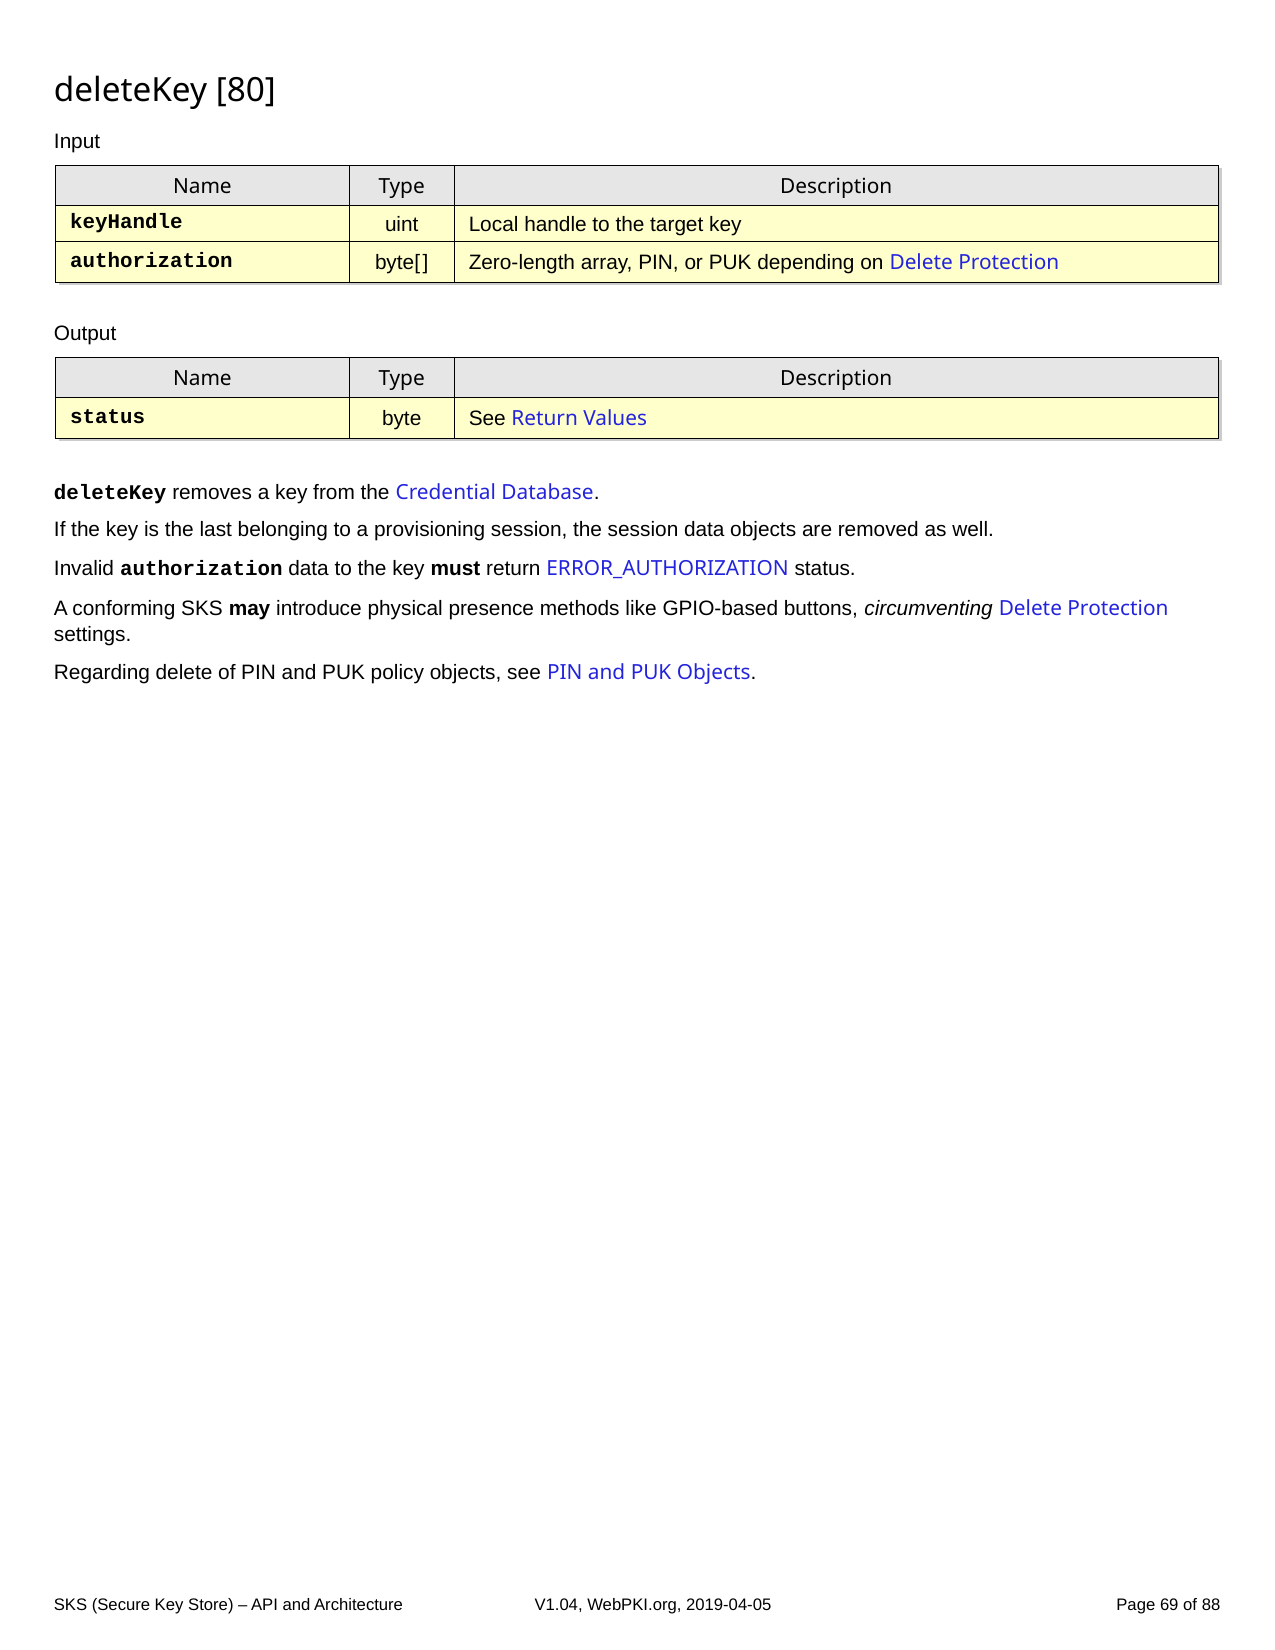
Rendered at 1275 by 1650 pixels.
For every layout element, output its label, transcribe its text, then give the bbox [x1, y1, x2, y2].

text Regarding delete of PIN and PUK policy objects, see PIN and PUK Objects. [54, 657, 1221, 686]
text Output [54, 321, 1221, 345]
text Input [54, 129, 1221, 153]
table_cell byte⁮[ ] [350, 242, 454, 282]
table_cell status [56, 398, 349, 438]
table_header Description [455, 166, 1218, 205]
table_cell Zero-length array, PIN, or PUK depending on Delete Protection [455, 242, 1218, 282]
table_cell uint [350, 206, 454, 241]
subtitle deleteKey [80] [54, 66, 1221, 111]
table_cell byte [350, 398, 454, 438]
table_cell keyHandle [56, 206, 349, 241]
text A conforming SKS may introduce physical presence methods like GPIO-based buttons, circumventing Delete Protection settings. [54, 593, 1221, 646]
text deleteKey removes a key from the Credential Database. [54, 477, 1221, 506]
table_header Name [56, 166, 349, 205]
table_header Type [350, 166, 454, 205]
table_cell See Return Values [455, 398, 1218, 438]
table_cell authorization [56, 242, 349, 282]
table_header Description [455, 358, 1218, 397]
table_cell Local handle to the target key [455, 206, 1218, 241]
table_header Name [56, 358, 349, 397]
text If the key is the last belonging to a provisioning session, the session data objects are removed as well. [54, 517, 1221, 541]
table_header Type [350, 358, 454, 397]
text Invalid authorization data to the key must return ERROR_AUTHORIZATION status. [54, 553, 1221, 582]
